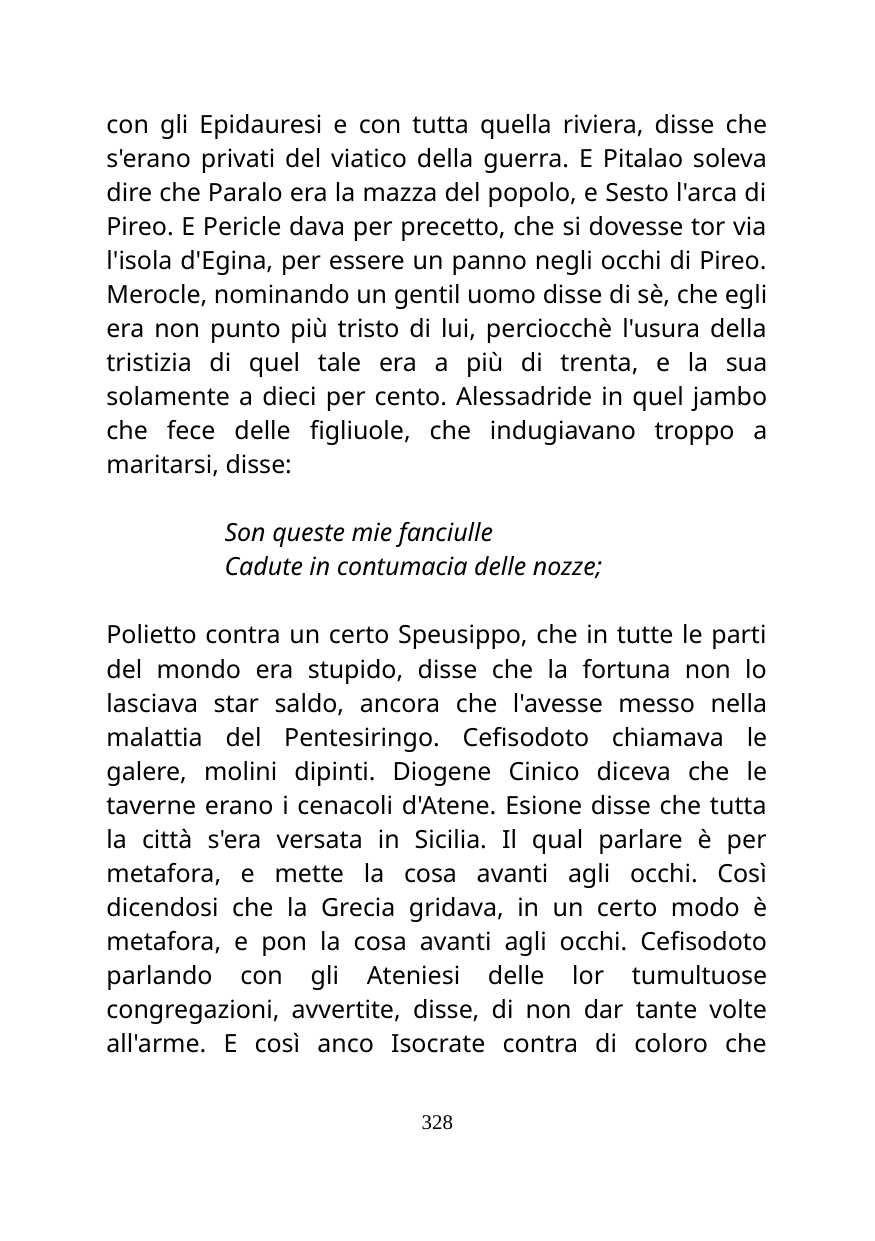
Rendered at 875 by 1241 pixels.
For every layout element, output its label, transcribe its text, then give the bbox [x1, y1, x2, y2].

text Polietto contra un certo Speusippo, che in tutte le parti del mondo era stupido, disse che la fortuna non lo lasciava star saldo, ancora che l'avesse messo nella malattia del Pentesiringo. Cefisodoto chiamava le galere, molini dipinti. Diogene Cinico diceva che le taverne erano i cenacoli d'Atene. Esione disse che tutta la città s'era versata in Sicilia. Il qual parlare è per metafora, e mette la cosa avanti agli occhi. Così dicendosi che la Grecia gridava, in un certo modo è metafora, e pon la cosa avanti agli occhi. Cefisodoto parlando con gli Ateniesi delle lor tumultuose congregazioni, avvertite, disse, di non dar tante volte all'arme. E così anco Isocrate contra di coloro che [106, 617, 768, 1060]
text Son queste mie fanciulle [106, 515, 768, 549]
text Cadute in contumacia delle nozze; [106, 549, 768, 583]
text con gli Epidauresi e con tutta quella riviera, disse che s'erano privati del viatico della guerra. E Pitalao soleva dire che Paralo era la mazza del popolo, e Sesto l'arca di Pireo. E Pericle dava per precetto, che si dovesse tor via l'isola d'Egina, per essere un panno negli occhi di Pireo. Merocle, nominando un gentil uomo disse di sè, che egli era non punto più tristo di lui, perciocchè l'usura della tristizia di quel tale era a più di trenta, e la sua solamente a dieci per cento. Alessadride in quel jambo che fece delle figliuole, che indugiavano troppo a maritarsi, disse: [106, 106, 768, 481]
